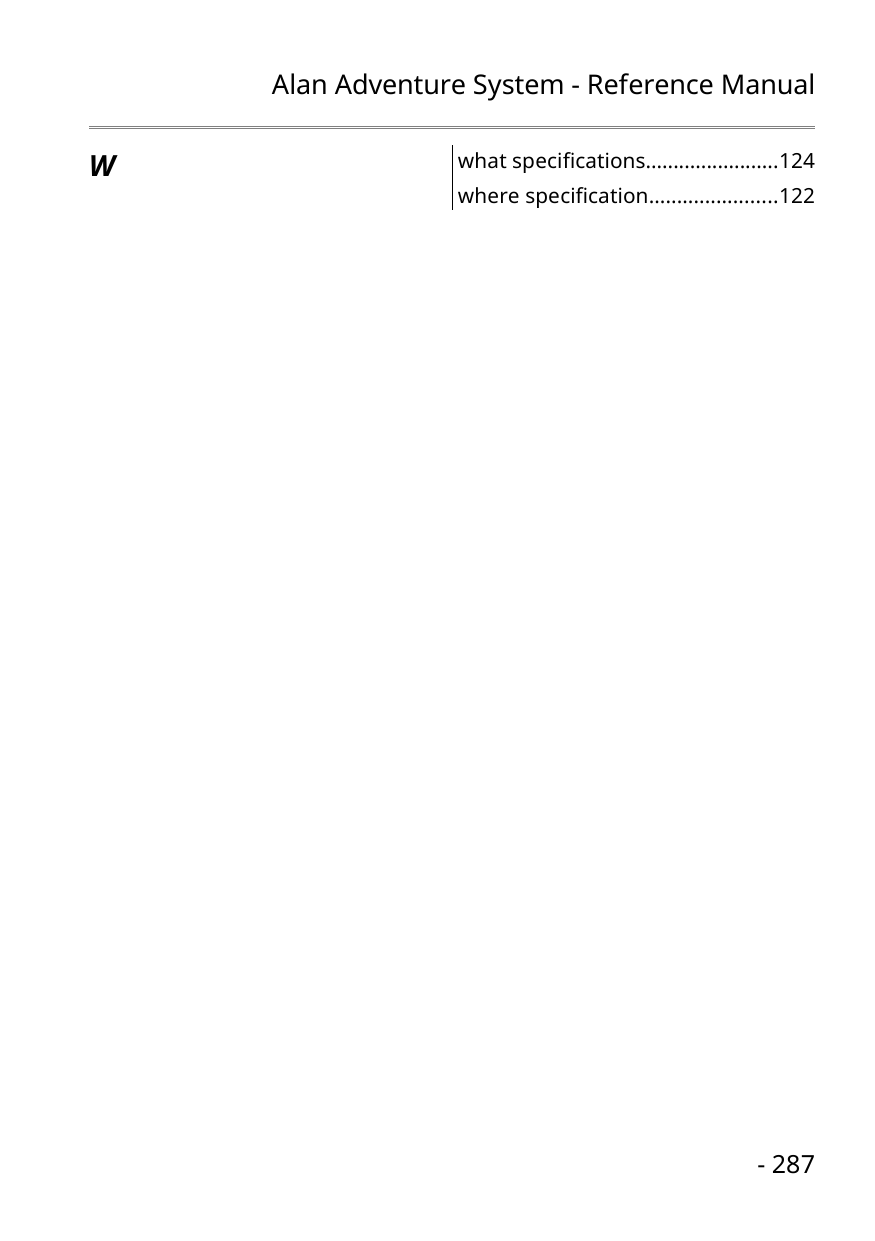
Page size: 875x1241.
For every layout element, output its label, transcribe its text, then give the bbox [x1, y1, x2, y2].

text w [88, 146, 446, 185]
text where specification 122 [458, 181, 815, 209]
text what specifications 124 [458, 146, 815, 174]
